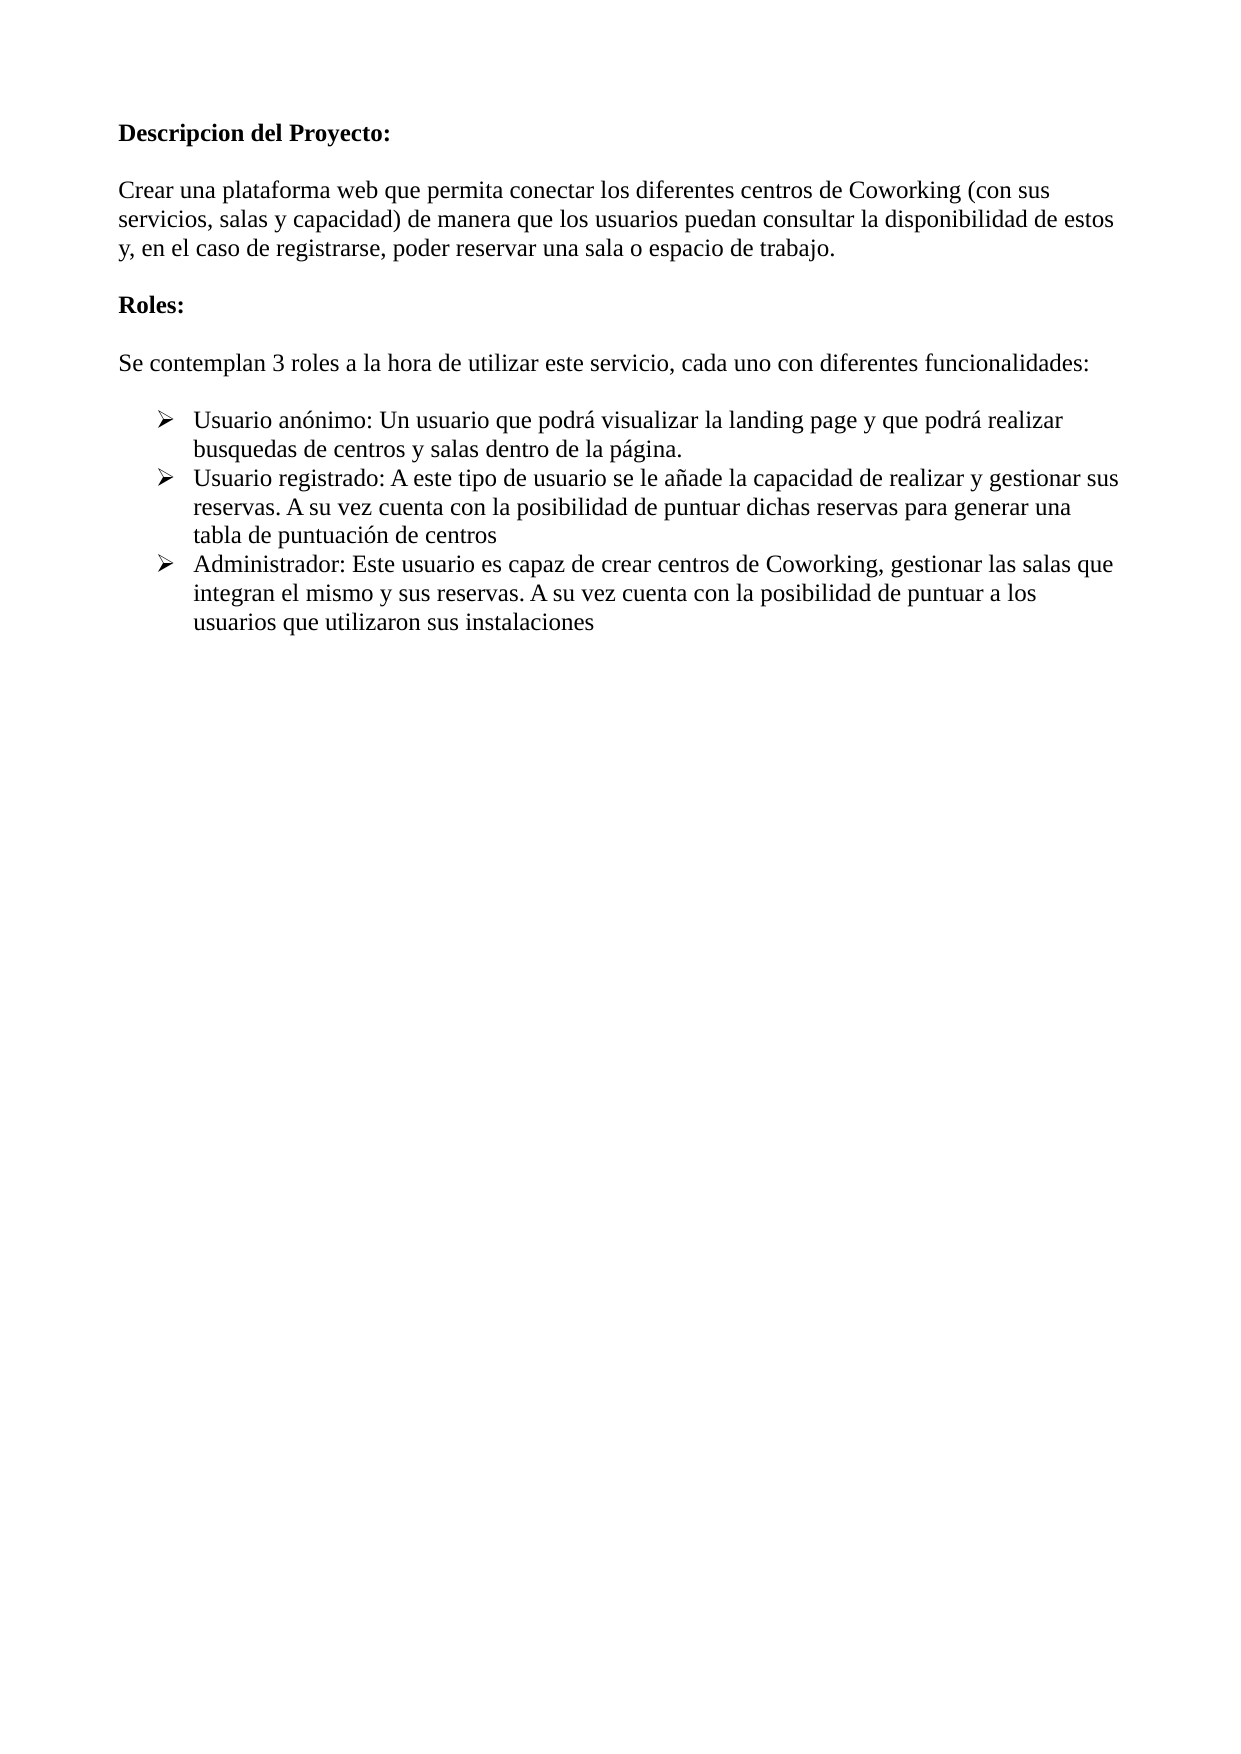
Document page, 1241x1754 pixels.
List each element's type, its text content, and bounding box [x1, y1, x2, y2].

text Roles: [118, 291, 1122, 319]
text Crear una plataforma web que permita conectar los diferentes centros de Coworking (con sus servicios, salas y capacidad) de manera que los usuarios puedan consultar la disponibilidad de estos y, en el caso de registrarse, poder reservar una sala o espacio de trabajo. [118, 176, 1122, 262]
list Administrador: Este usuario es capaz de crear centros de Coworking, gestionar las salas que integran el mismo y sus reservas. A su vez cuenta con la posibilidad de puntuar a los usuarios que utilizaron sus instalaciones [156, 549, 1122, 636]
list Usuario registrado: A este tipo de usuario se le añade la capacidad de realizar y gestionar sus reservas. A su vez cuenta con la posibilidad de puntuar dichas reservas para generar una tabla de puntuación de centros [156, 463, 1122, 549]
text Descripcion del Proyecto: [118, 118, 1122, 147]
text Se contemplan 3 roles a la hora de utilizar este servicio, cada uno con diferentes funcionalidades: [118, 348, 1122, 377]
list Usuario anónimo: Un usuario que podrá visualizar la landing page y que podrá realizar busquedas de centros y salas dentro de la página. [156, 406, 1122, 463]
